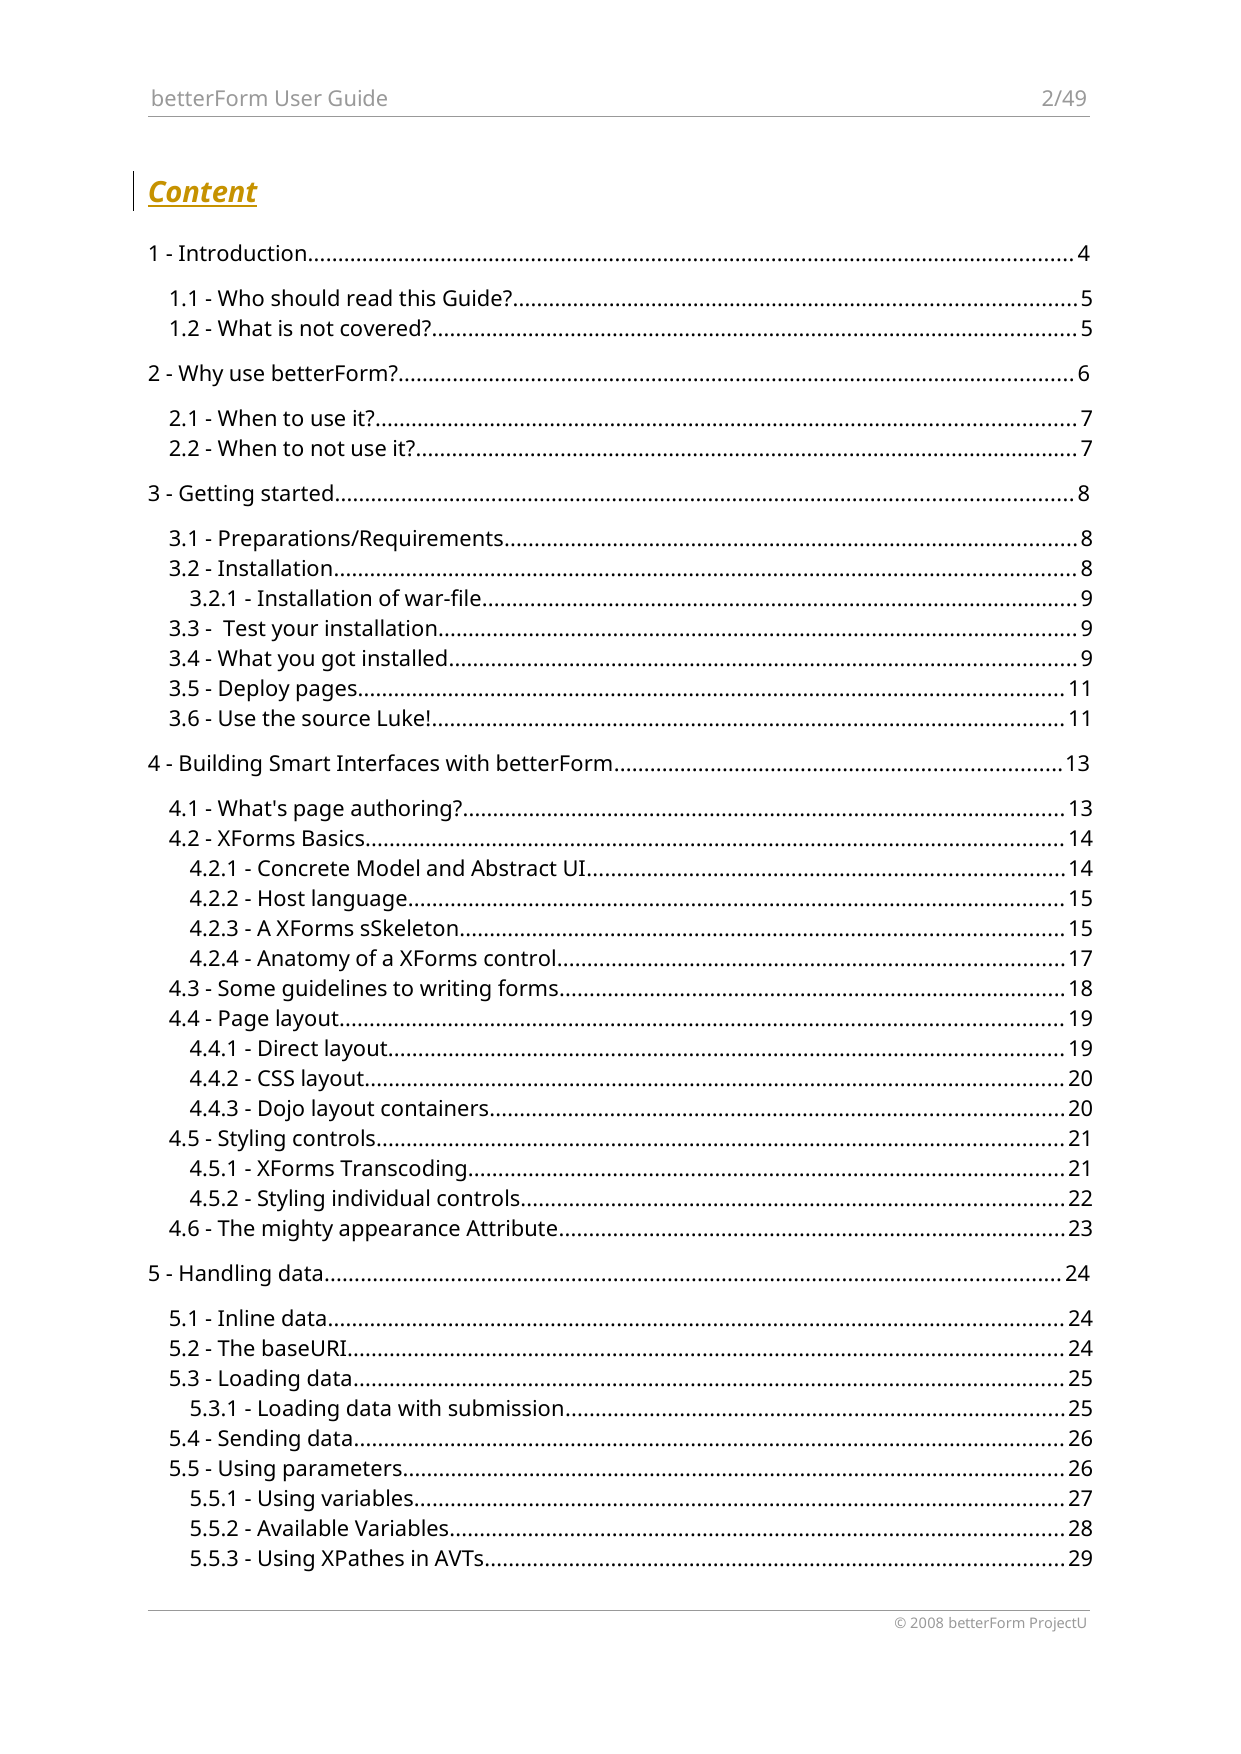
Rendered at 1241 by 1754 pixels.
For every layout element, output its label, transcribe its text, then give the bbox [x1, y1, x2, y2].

text 4 - Building Smart Interfaces with betterForm 13 [148, 748, 1090, 778]
text 4.2 - XForms Basics 14 [168, 823, 1093, 853]
text 4.2.1 - Concrete Model and Abstract UI 14 [189, 853, 1093, 883]
text 3.2 - Installation 8 [168, 553, 1093, 583]
text 4.4.3 - Dojo layout containers 20 [189, 1093, 1093, 1123]
text 4.4.2 - CSS layout 20 [189, 1063, 1093, 1093]
text 5.1 - Inline data 24 [168, 1303, 1093, 1333]
text 2.2 - When to not use it? 7 [168, 433, 1093, 463]
text 2 - Why use betterForm? 6 [148, 358, 1090, 388]
text 5.3 - Loading data 25 [168, 1363, 1093, 1393]
text 3.4 - What you got installed 9 [168, 643, 1093, 673]
text 4.6 - The mighty appearance Attribute 23 [168, 1213, 1093, 1243]
text 5.4 - Sending data 26 [168, 1423, 1093, 1453]
text 5.3.1 - Loading data with submission 25 [189, 1393, 1093, 1423]
text 5.5.1 - Using variables 27 [189, 1483, 1093, 1513]
text 4.4 - Page layout 19 [168, 1003, 1093, 1033]
text 4.2.3 - A XForms sSkeleton 15 [189, 913, 1093, 943]
text 4.2.4 - Anatomy of a XForms control 17 [189, 943, 1093, 973]
text 1 - Introduction 4 [148, 238, 1090, 268]
text 4.1 - What's page authoring? 13 [168, 793, 1093, 823]
subtitle Content [148, 171, 1090, 211]
text 4.4.1 - Direct layout 19 [189, 1033, 1093, 1063]
text 5.5.3 - Using XPathes in AVTs 29 [189, 1543, 1093, 1573]
text 5 - Handling data 24 [148, 1258, 1090, 1288]
text 3.6 - Use the source Luke! 11 [168, 703, 1093, 733]
text 1.1 - Who should read this Guide? 5 [168, 283, 1093, 313]
text 4.5.2 - Styling individual controls 22 [189, 1183, 1093, 1213]
text 3.1 - Preparations/Requirements 8 [168, 523, 1093, 553]
text 3.2.1 - Installation of war-file 9 [189, 583, 1093, 613]
text 3.3 - Test your installation 9 [168, 613, 1093, 643]
text 5.2 - The baseURI 24 [168, 1333, 1093, 1363]
text 5.5 - Using parameters 26 [168, 1453, 1093, 1483]
text 3 - Getting started 8 [148, 478, 1090, 508]
text 4.5 - Styling controls 21 [168, 1123, 1093, 1153]
text 2.1 - When to use it? 7 [168, 403, 1093, 433]
text 1.2 - What is not covered? 5 [168, 313, 1093, 343]
text 4.5.1 - XForms Transcoding 21 [189, 1153, 1093, 1183]
text 3.5 - Deploy pages 11 [168, 673, 1093, 703]
text 4.3 - Some guidelines to writing forms 18 [168, 973, 1093, 1003]
text 5.5.2 - Available Variables 28 [189, 1513, 1093, 1543]
text 4.2.2 - Host language 15 [189, 883, 1093, 913]
